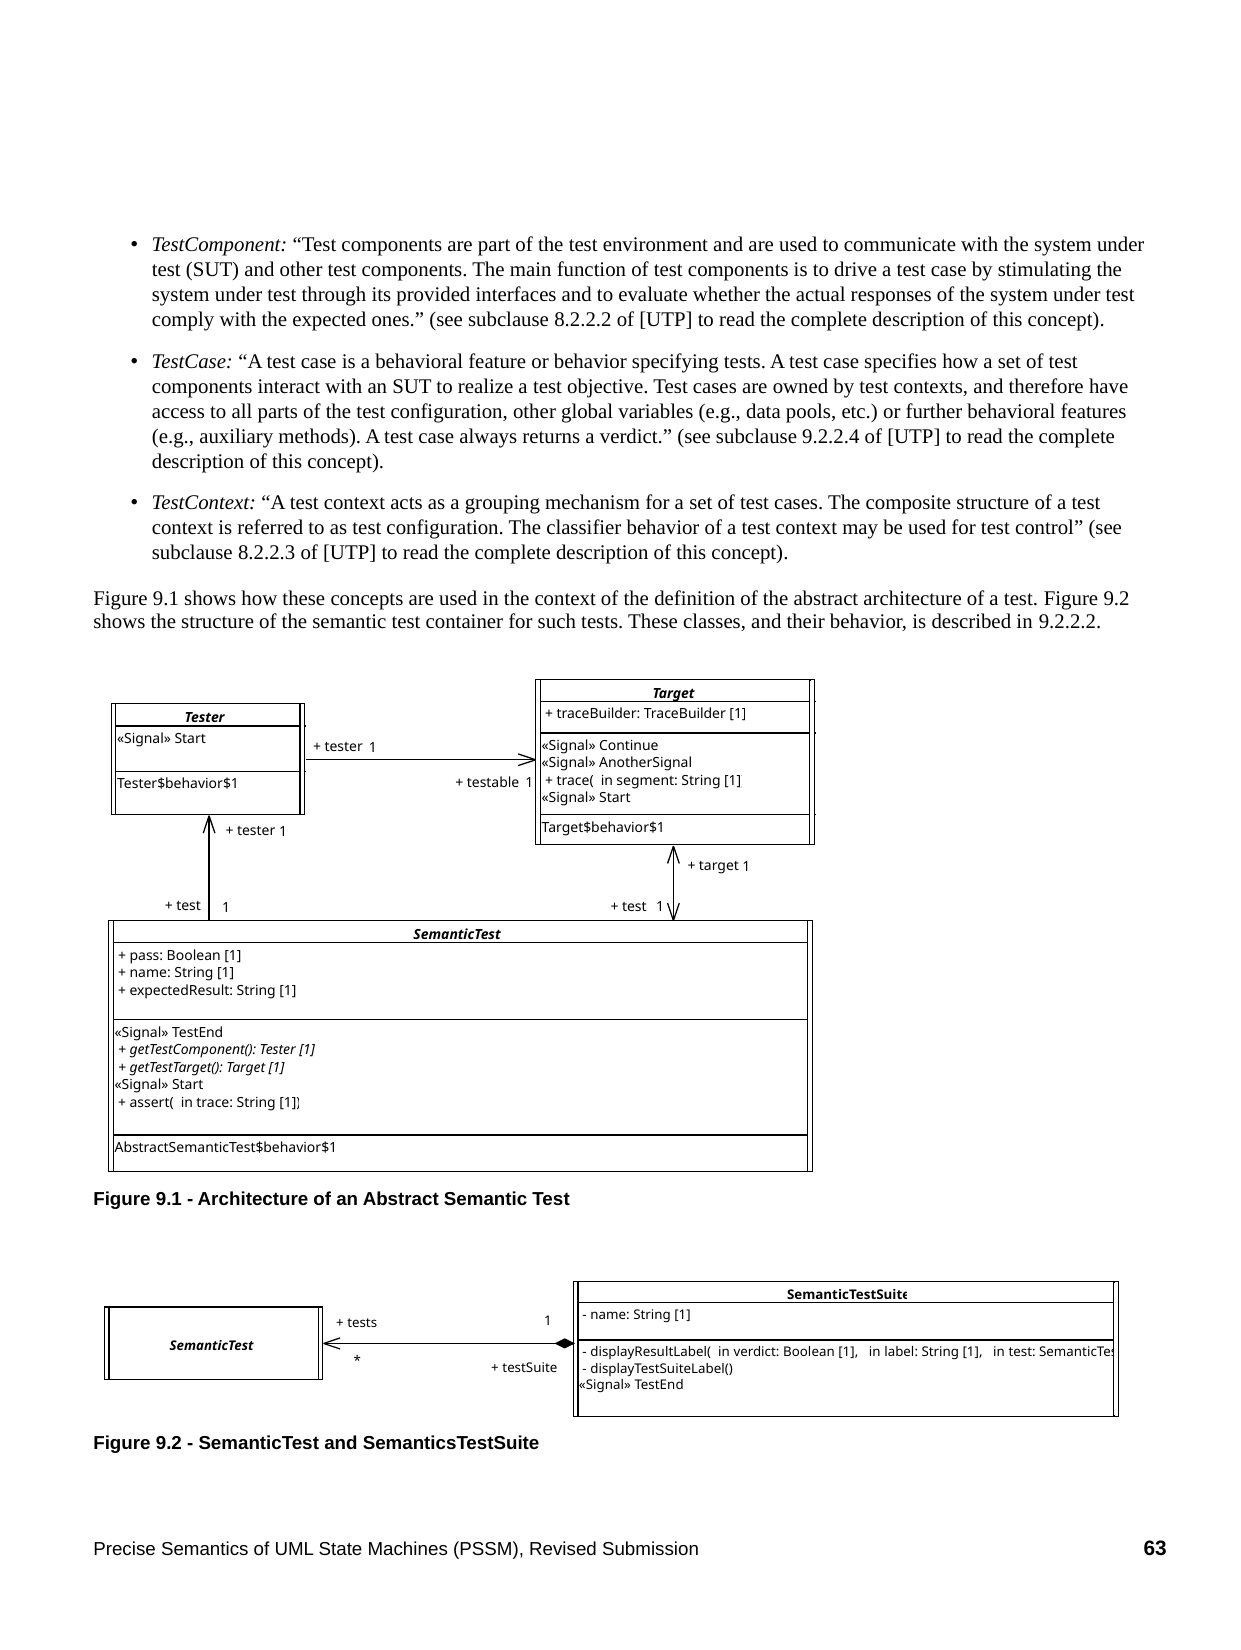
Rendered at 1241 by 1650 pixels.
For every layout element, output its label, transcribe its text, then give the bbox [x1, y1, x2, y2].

list TestContext: “A test context acts as a grouping mechanism for a set of test cases. The composite structure of a test context is referred to as test configuration. The classifier behavior of a test context may be used for test control” (see subclause 8.2.2.3 of [UTP] to read the complete description of this concept). [131, 489, 1164, 564]
text Figure 9.1 shows how these concepts are used in the context of the definition of the abstract architecture of a test. Figure 9.2 shows the structure of the semantic test container for such tests. These classes, and their behavior, is described in 9.2.2.2. [93, 585, 1164, 633]
text Figure 9.2 - SemanticTest and SemanticsTestSuite [93, 1270, 1164, 1454]
text Figure 9.1 - Architecture of an Abstract Semantic Test [93, 667, 1007, 1209]
list TestCase: “A test case is a behavioral feature or behavior specifying tests. A test case specifies how a set of test components interact with an SUT to realize a test objective. Test cases are owned by test contexts, and therefore have access to all parts of the test configuration, other global variables (e.g., data pools, etc.) or further behavioral features (e.g., auxiliary methods). A test case always returns a verdict.” (see subclause 9.2.2.4 of [UTP] to read the complete description of this concept). [131, 348, 1164, 473]
list TestComponent: “Test components are part of the test environment and are used to communicate with the system under test (SUT) and other test components. The main function of test components is to drive a test case by stimulating the system under test through its provided interfaces and to evaluate whether the actual responses of the system under test comply with the expected ones.” (see subclause 8.2.2.2 of [UTP] to read the complete description of this concept). [131, 231, 1164, 331]
